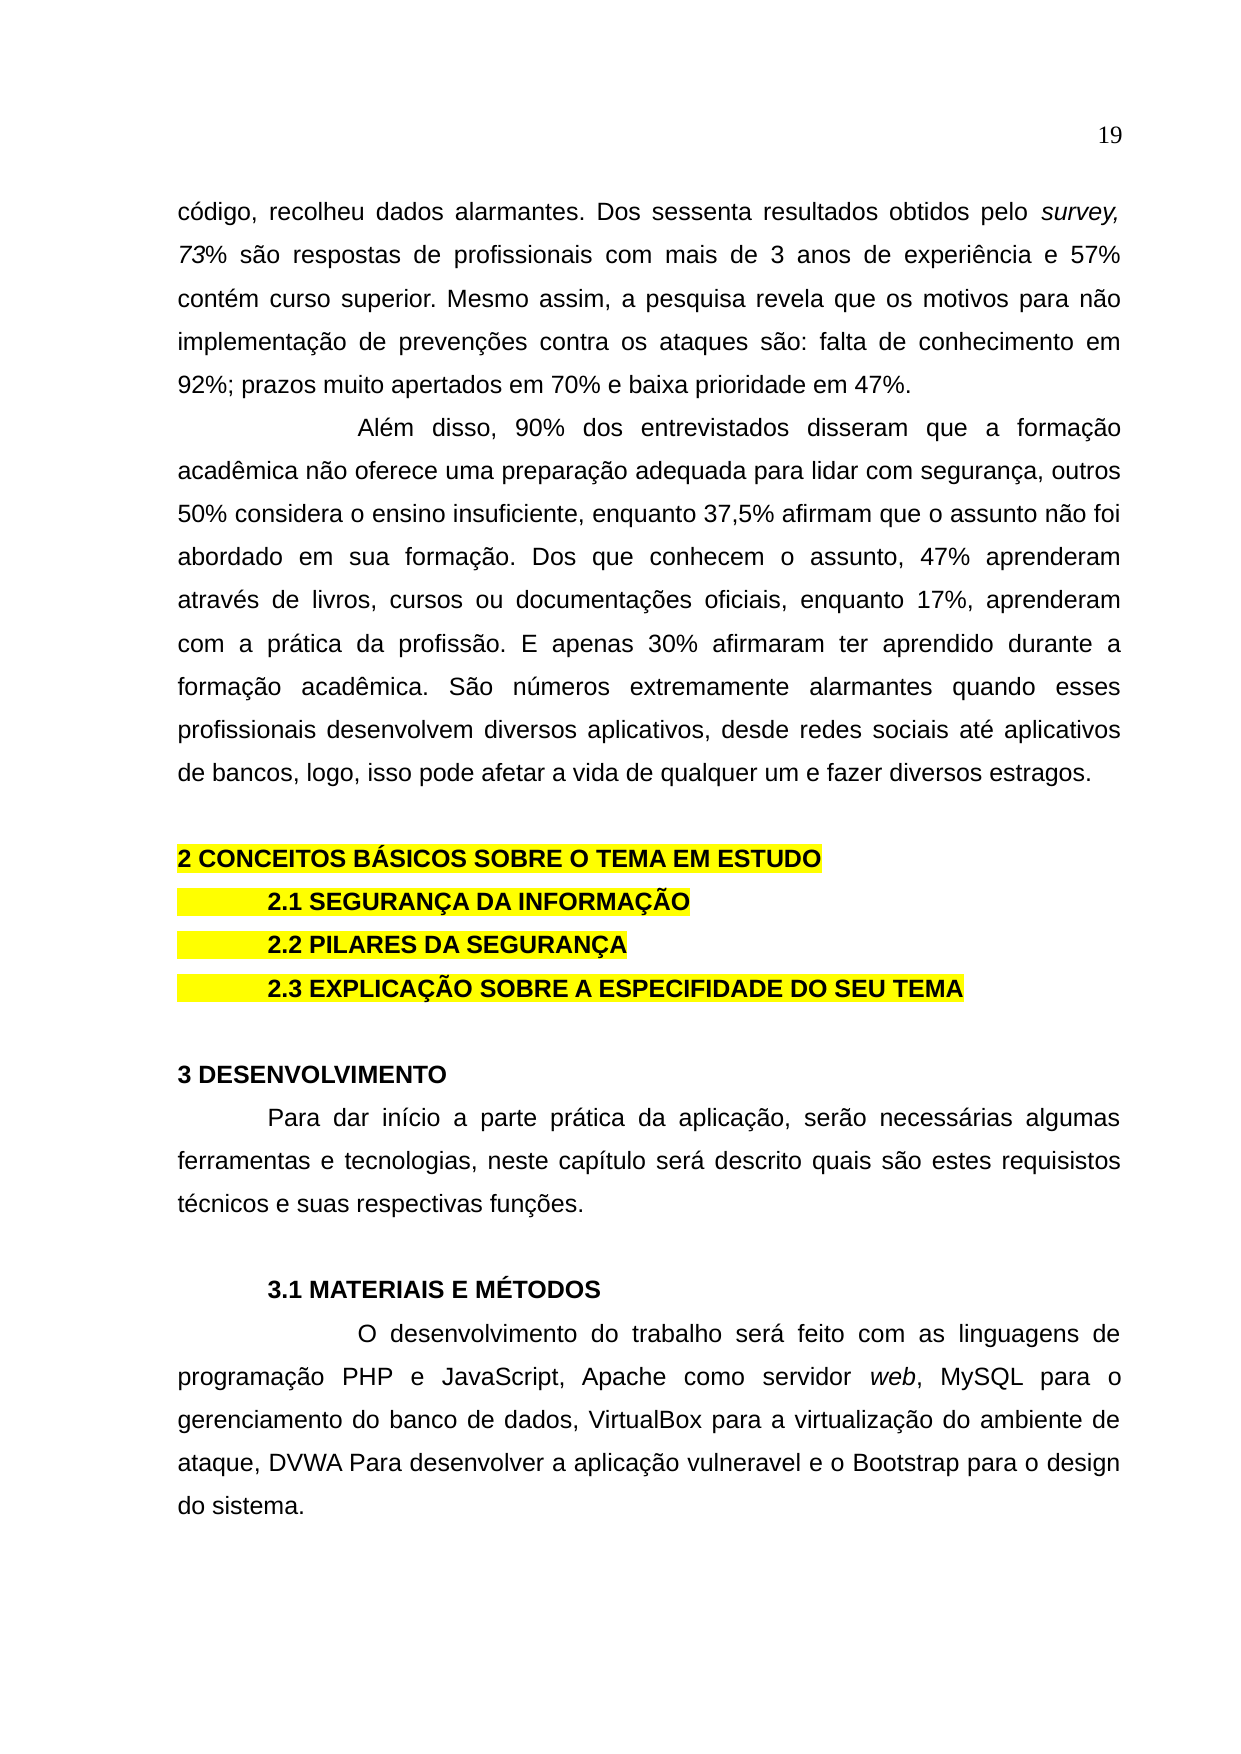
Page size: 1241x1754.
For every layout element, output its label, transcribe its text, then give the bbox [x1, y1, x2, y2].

text 3.1 MATERIAIS E MÉTODOS [177, 1276, 1122, 1304]
text O desenvolvimento do trabalho será feito com as linguagens de programação PHP e JavaScript, Apache como servidor web, MySQL para o gerenciamento do banco de dados, VirtualBox para a virtualização do ambiente de ataque, DVWA Para desenvolver a aplicação vulneravel e o Bootstrap para o design do sistema. [177, 1319, 1122, 1520]
text 2.3 EXPLICAÇÃO SOBRE A ESPECIFIDADE DO SEU TEMA [177, 974, 1122, 1002]
text 2.2 PILARES DA SEGURANÇA [177, 931, 1122, 959]
text Para dar início a parte prática da aplicação, serão necessárias algumas ferramentas e tecnologias, neste capítulo será descrito quais são estes requisistos técnicos e suas respectivas funções. [177, 1103, 1122, 1218]
text 2.1 SEGURANÇA DA INFORMAÇÃO [177, 887, 1122, 916]
text 2 CONCEITOS BÁSICOS SOBRE O TEMA EM ESTUDO [177, 844, 1122, 873]
text 3 DESENVOLVIMENTO [177, 1060, 1122, 1089]
text código, recolheu dados alarmantes. Dos sessenta resultados obtidos pelo survey, 73% são respostas de profissionais com mais de 3 anos de experiência e 57% contém curso superior. Mesmo assim, a pesquisa revela que os motivos para não implementação de prevenções contra os ataques são: falta de conhecimento em 92%; prazos muito apertados em 70% e baixa prioridade em 47%. [177, 197, 1122, 399]
text Além disso, 90% dos entrevistados disseram que a formação acadêmica não oferece uma preparação adequada para lidar com segurança, outros 50% considera o ensino insuficiente, enquanto 37,5% afirmam que o assunto não foi abordado em sua formação. Dos que conhecem o assunto, 47% aprenderam através de livros, cursos ou documentações oficiais, enquanto 17%, aprenderam com a prática da profissão. E apenas 30% afirmaram ter aprendido durante a formação acadêmica. São números extremamente alarmantes quando esses profissionais desenvolvem diversos aplicativos, desde redes sociais até aplicativos de bancos, logo, isso pode afetar a vida de qualquer um e fazer diversos estragos. [177, 413, 1122, 787]
